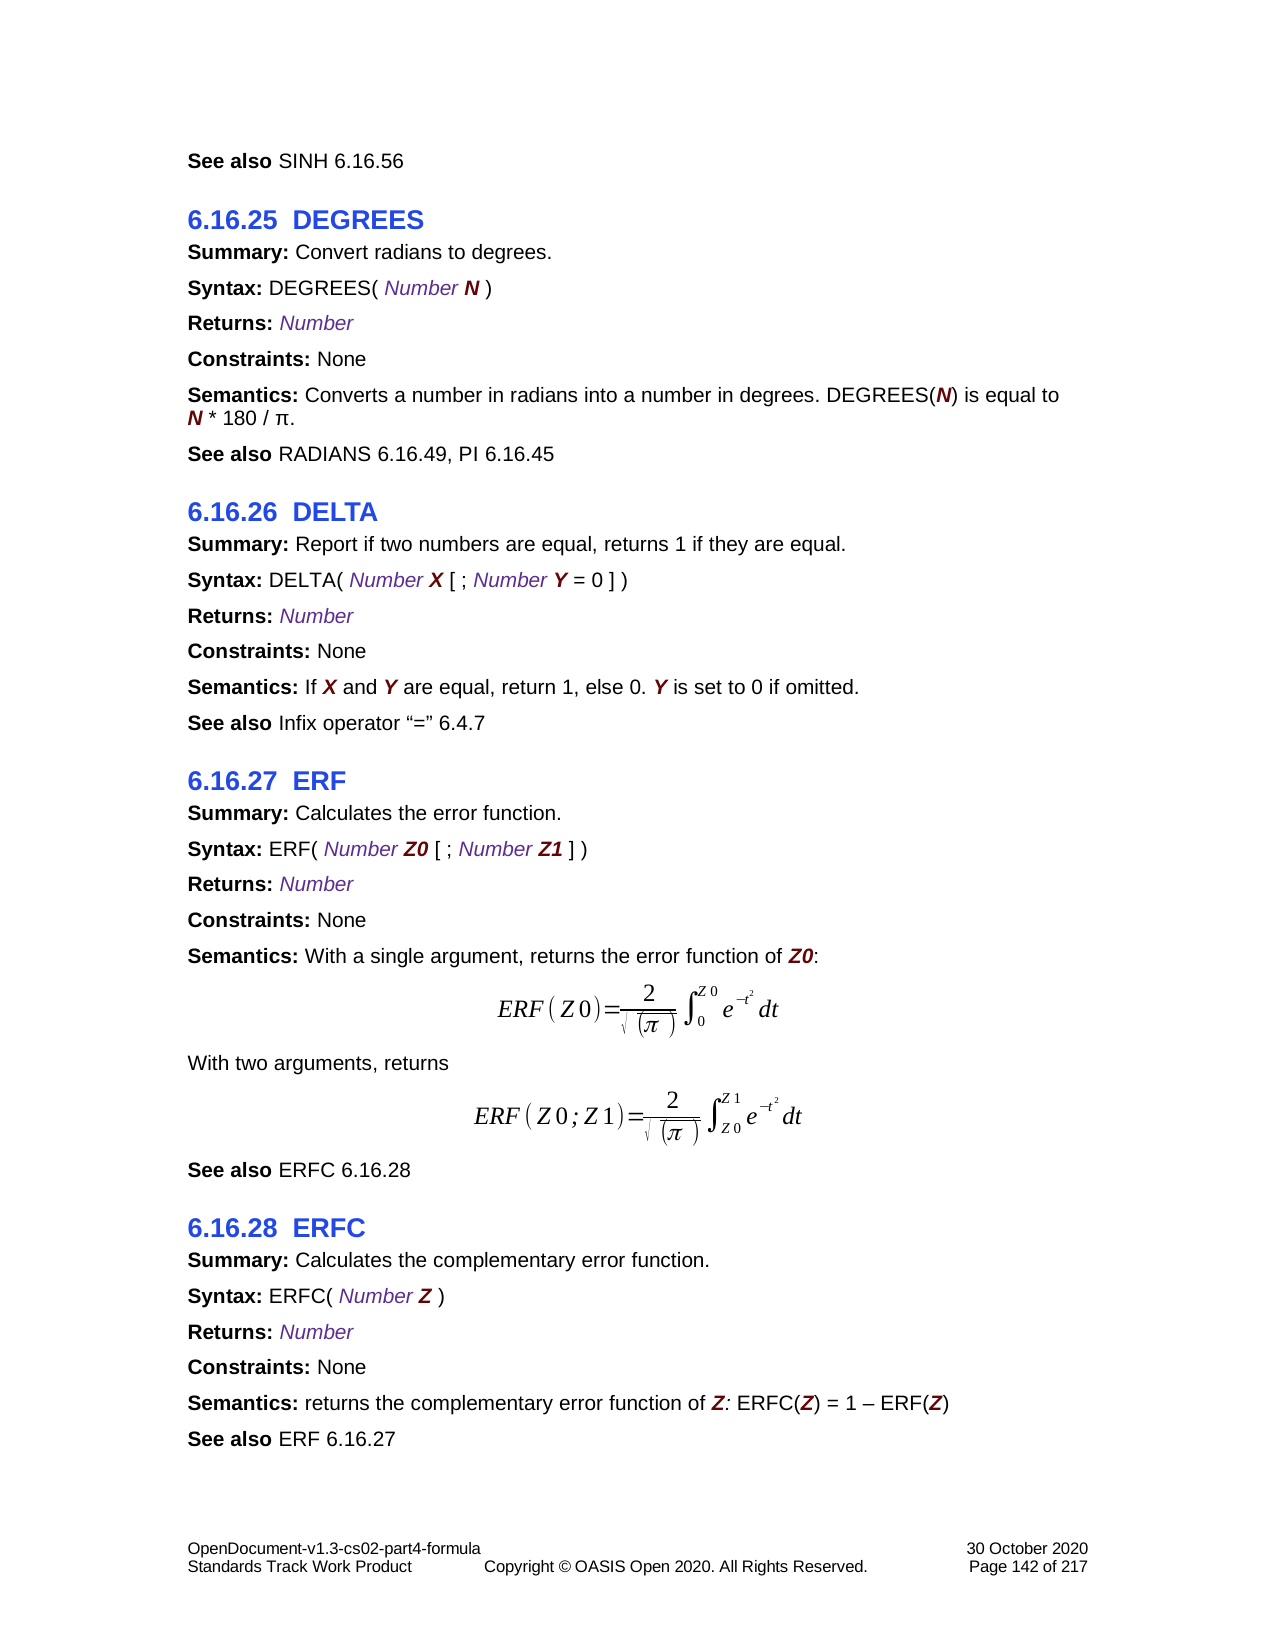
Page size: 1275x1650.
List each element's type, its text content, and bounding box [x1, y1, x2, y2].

text Syntax: DEGREES( Number N ) [187, 276, 1088, 300]
text Summary: Calculates the error function. [187, 802, 1088, 825]
text Summary: Calculates the complementary error function. [187, 1249, 1088, 1272]
subtitle DEGREES [187, 204, 1088, 234]
text Summary: Convert radians to degrees. [187, 241, 1088, 264]
text See also RADIANS 6.16.49, PI 6.16.45 [187, 442, 1088, 466]
text Constraints: None [187, 908, 1088, 932]
subtitle ERFC [187, 1213, 1088, 1243]
text Syntax: DELTA( Number X [ ; Number Y = 0 ] ) [187, 568, 1088, 592]
text Returns: Number [187, 312, 1088, 335]
text Summary: Report if two numbers are equal, returns 1 if they are equal. [187, 533, 1088, 556]
text Semantics: returns the complementary error function of Z: ERFC(Z) = 1 – ERF(Z) [187, 1391, 1088, 1415]
text Syntax: ERF( Number Z0 [ ; Number Z1 ] ) [187, 837, 1088, 861]
text Returns: Number [187, 1320, 1088, 1344]
subtitle DELTA [187, 497, 1088, 527]
text With two arguments, returns [187, 1051, 1088, 1075]
text Semantics: With a single argument, returns the error function of Z0: [187, 944, 1088, 968]
text Constraints: None [187, 640, 1088, 663]
text Semantics: If X and Y are equal, return 1, else 0. Y is set to 0 if omitted. [187, 675, 1088, 699]
subtitle ERF [187, 766, 1088, 796]
text See also ERF 6.16.27 [187, 1427, 1088, 1451]
text See also ERFC 6.16.28 [187, 1158, 1088, 1182]
text Returns: Number [187, 604, 1088, 628]
text Semantics: Converts a number in radians into a number in degrees. DEGREES(N) is equal to N * 180 / π. [187, 383, 1088, 430]
text Returns: Number [187, 873, 1088, 896]
text Constraints: None [187, 347, 1088, 371]
text Constraints: None [187, 1356, 1088, 1379]
text See also SINH 6.16.56 [187, 150, 1088, 173]
text See also Infix operator “=” 6.4.7 [187, 711, 1088, 734]
text Syntax: ERFC( Number Z ) [187, 1284, 1088, 1308]
